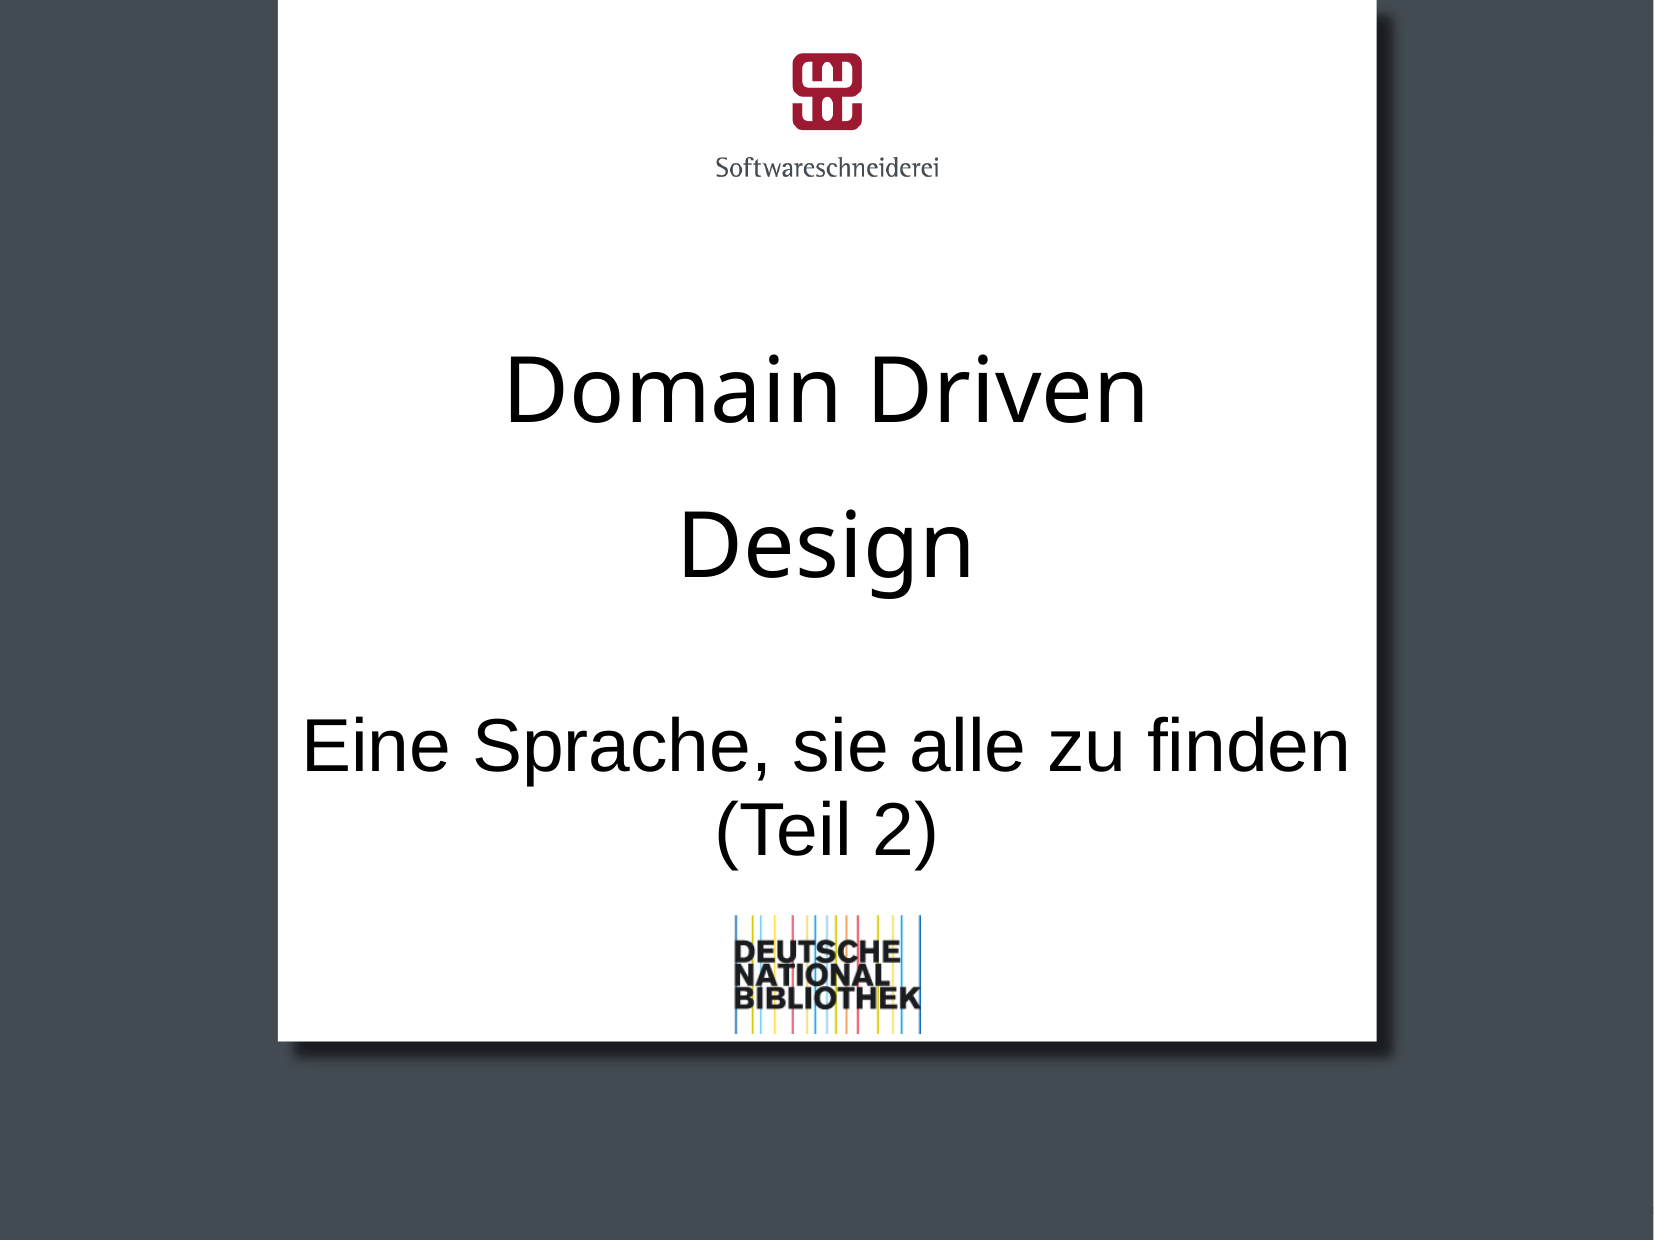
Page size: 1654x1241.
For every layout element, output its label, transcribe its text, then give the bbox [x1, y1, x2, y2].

picture [0, 0, 1654, 1240]
list Domain Driven Design Eine Sprache, sie alle zu finden (Teil 2) [295, 324, 1359, 882]
